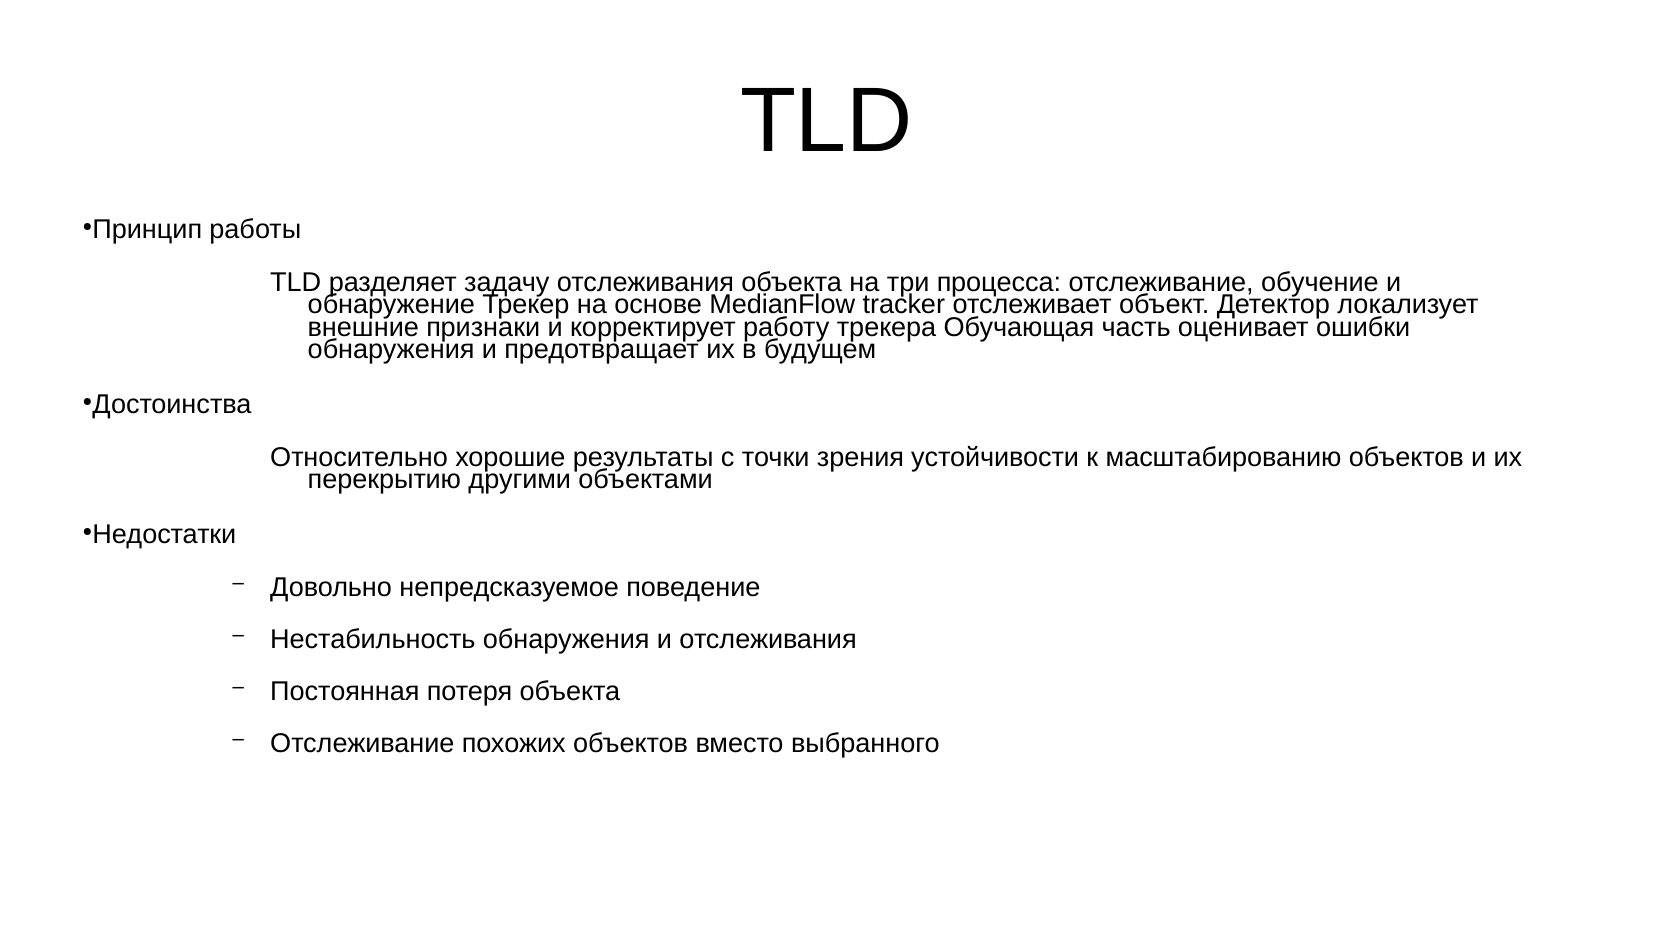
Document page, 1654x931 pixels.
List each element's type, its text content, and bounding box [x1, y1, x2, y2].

list Принцип работы TLD разделяет задачу отслеживания объекта на три процесса: отслеживание, обучение и обнаружение Трекер на основе MedianFlow tracker отслеживает объект. Детектор локализует внешние признаки и корректирует работу трекера Обучающая часть оценивает ошибки обнаружения и предотвращает их в будущем Достоинства Относительно хорошие результаты с точки зрения устойчивости к масштабированию объектов и их перекрытию другими объектами Недостатки Довольно непредсказуемое поведение Нестабильность обнаружения и отслеживания Постоянная потеря объекта Отслеживание похожих объектов вместо выбранного [82, 217, 1571, 788]
title TLD [82, 37, 1571, 193]
